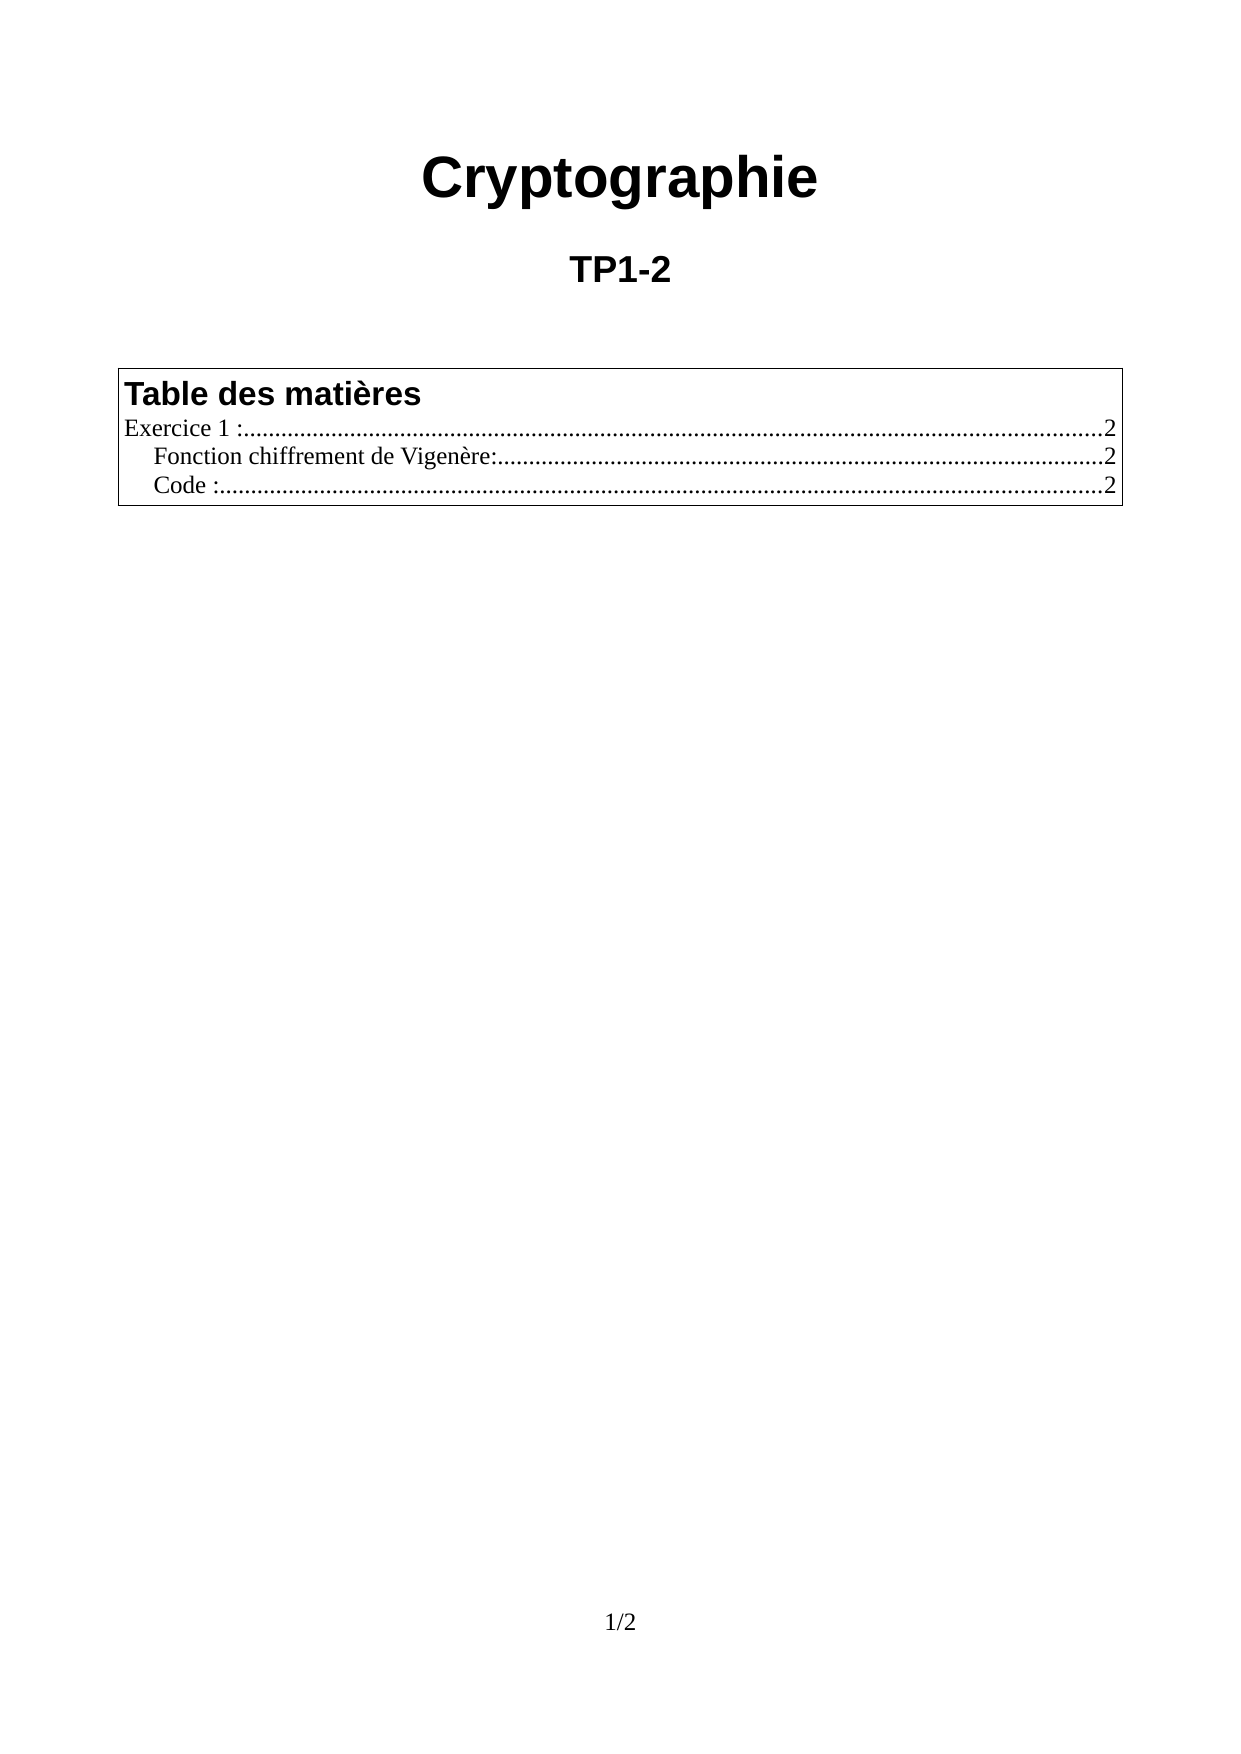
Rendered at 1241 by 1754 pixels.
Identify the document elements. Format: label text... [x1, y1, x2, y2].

title Cryptographie [118, 143, 1122, 210]
table_header Table des matières Exercice 1 : 2 Fonction chiffrement de Vigenère: 2 Code : 2 [119, 369, 1122, 505]
title TP1-2 [118, 248, 1122, 291]
